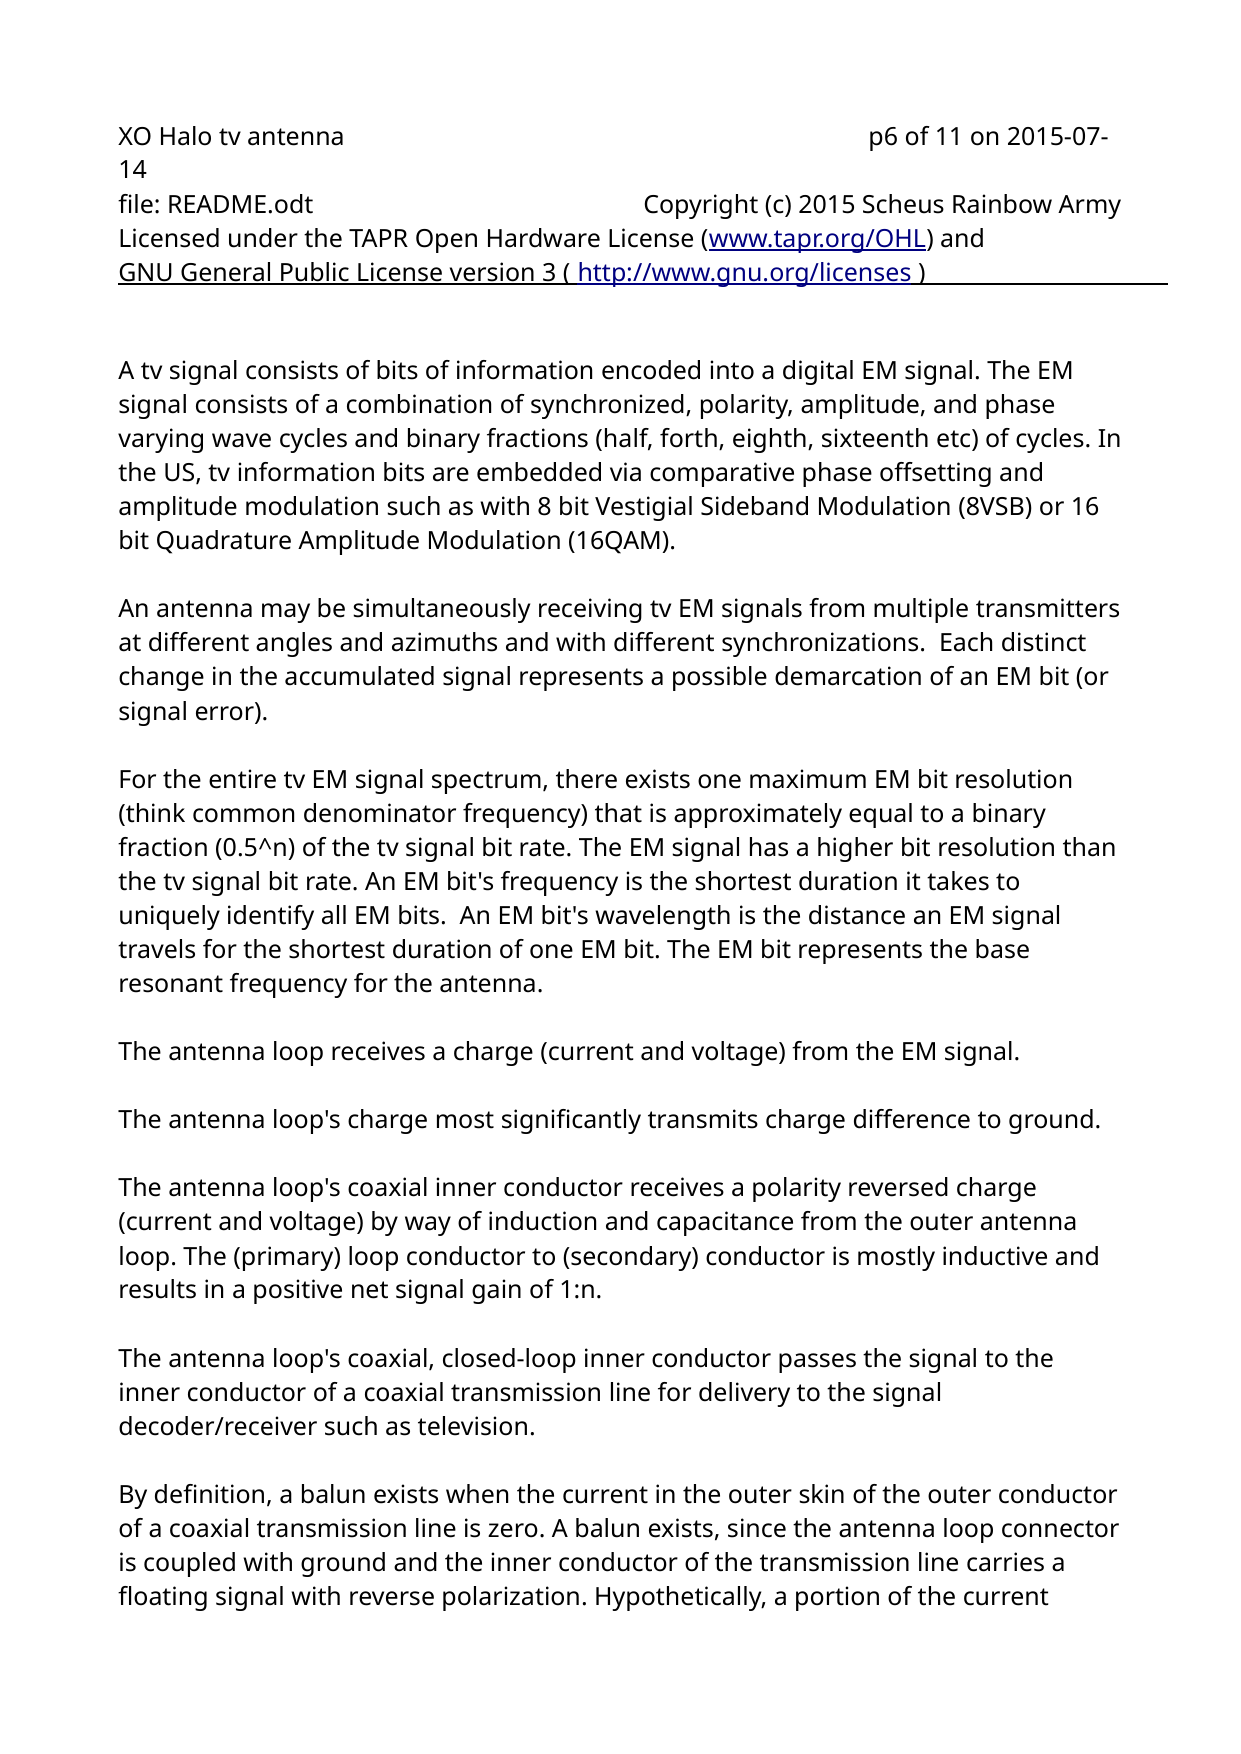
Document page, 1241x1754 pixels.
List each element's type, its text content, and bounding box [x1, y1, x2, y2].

text A tv signal consists of bits of information encoded into a digital EM signal. The EM signal consists of a combination of synchronized, polarity, amplitude, and phase varying wave cycles and binary fractions (half, forth, eighth, sixteenth etc) of cycles. In the US, tv information bits are embedded via comparative phase offsetting and amplitude modulation such as with 8 bit Vestigial Sideband Modulation (8VSB) or 16 bit Quadrature Amplitude Modulation (16QAM). [118, 352, 1122, 557]
text The antenna loop's charge most significantly transmits charge difference to ground. [118, 1102, 1122, 1136]
text The antenna loop receives a charge (current and voltage) from the EM signal. [118, 1034, 1122, 1068]
text By definition, a balun exists when the current in the outer skin of the outer conductor of a coaxial transmission line is zero. A balun exists, since the antenna loop connector is coupled with ground and the inner conductor of the transmission line carries a floating signal with reverse polarization. Hypothetically, a portion of the current [118, 1477, 1122, 1613]
text For the entire tv EM signal spectrum, there exists one maximum EM bit resolution (think common denominator frequency) that is approximately equal to a binary fraction (0.5^n) of the tv signal bit rate. The EM signal has a higher bit resolution than the tv signal bit rate. An EM bit's frequency is the shortest duration it takes to uniquely identify all EM bits. An EM bit's wavelength is the distance an EM signal travels for the shortest duration of one EM bit. The EM bit represents the base resonant frequency for the antenna. [118, 761, 1122, 1000]
text The antenna loop's coaxial inner conductor receives a polarity reversed charge (current and voltage) by way of induction and capacitance from the outer antenna loop. The (primary) loop conductor to (secondary) conductor is mostly inductive and results in a positive net signal gain of 1:n. [118, 1170, 1122, 1306]
text An antenna may be simultaneously receiving tv EM signals from multiple transmitters at different angles and azimuths and with different synchronizations. Each distinct change in the accumulated signal represents a possible demarcation of an EM bit (or signal error). [118, 591, 1122, 727]
text The antenna loop's coaxial, closed-loop inner conductor passes the signal to the inner conductor of a coaxial transmission line for delivery to the signal decoder/receiver such as television. [118, 1340, 1122, 1442]
